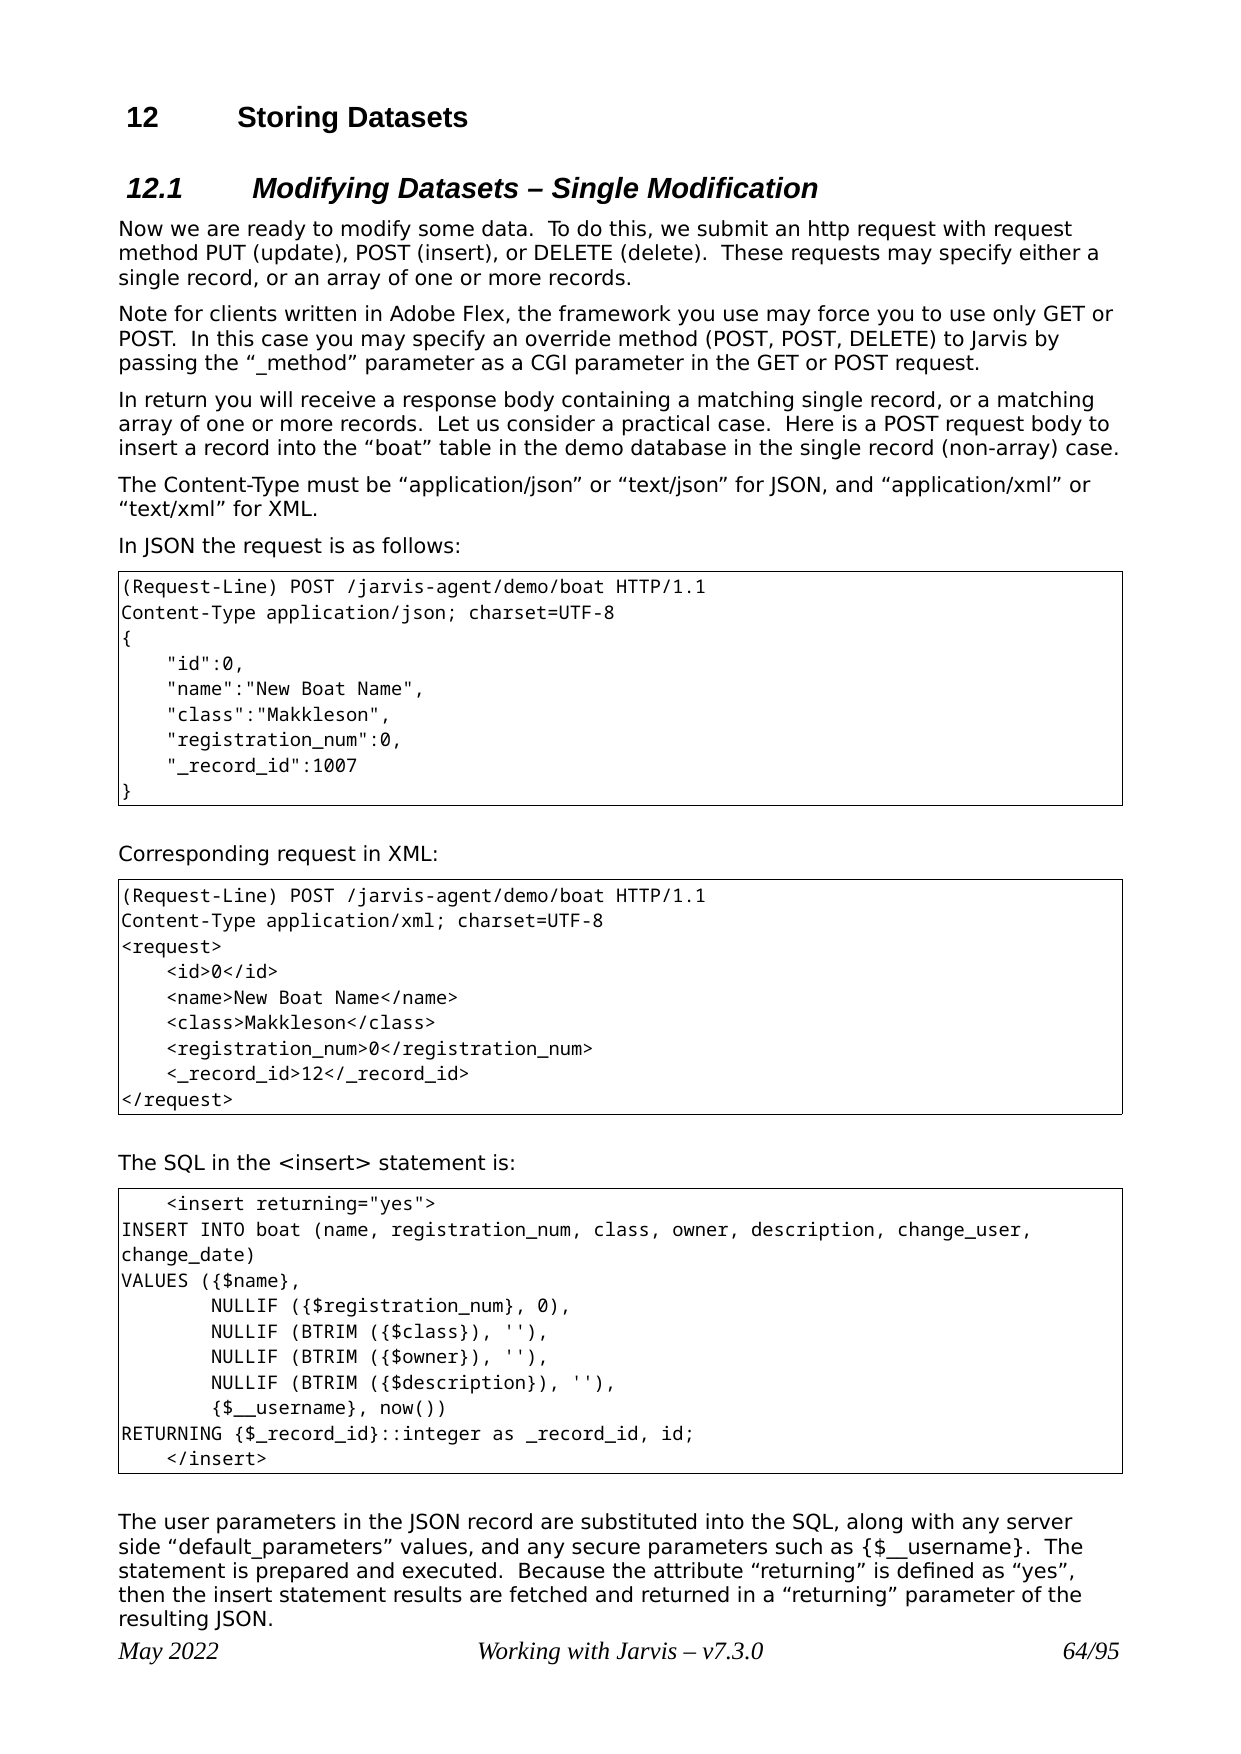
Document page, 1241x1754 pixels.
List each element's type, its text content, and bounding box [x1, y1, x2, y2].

text <_record_id>12</_record_id> [119, 1058, 1122, 1083]
text <registration_num>0</registration_num> [119, 1032, 1122, 1058]
text RETURNING {$_record_id}::integer as _record_id, id; [119, 1417, 1122, 1443]
subtitle Storing Datasets [118, 100, 1122, 133]
text <request> [119, 930, 1122, 956]
text INSERT INTO boat (name, registration_num, class, owner, description, change_user, change_date) [119, 1213, 1122, 1264]
text In JSON the request is as follows: [118, 534, 1122, 558]
text Content-Type application/xml; charset=UTF-8 [119, 905, 1122, 930]
text {$__username}, now()) [119, 1392, 1122, 1417]
text <id>0</id> [119, 956, 1122, 981]
text NULLIF (BTRIM ({$description}), ''), [119, 1366, 1122, 1392]
text </insert> [119, 1443, 1122, 1473]
text NULLIF (BTRIM ({$owner}), ''), [119, 1341, 1122, 1366]
text <name>New Boat Name</name> [119, 981, 1122, 1007]
text NULLIF ({$registration_num}, 0), [119, 1290, 1122, 1315]
text Corresponding request in XML: [118, 842, 1122, 867]
text <insert returning="yes"> [119, 1189, 1122, 1213]
text Content-Type application/json; charset=UTF-8 [119, 596, 1122, 622]
subtitle Modifying Datasets – Single Modification [118, 171, 1122, 204]
text (Request-Line) POST /jarvis-agent/demo/boat HTTP/1.1 [119, 572, 1122, 596]
text { [119, 622, 1122, 647]
text (Request-Line) POST /jarvis-agent/demo/boat HTTP/1.1 [119, 880, 1122, 905]
text "id":0, [119, 647, 1122, 673]
text The user parameters in the JSON record are substituted into the SQL, along with any server side “default_parameters” values, and any secure parameters such as {$__username}. The statement is prepared and executed. Because the attribute “returning” is defined as “yes”, then the insert statement results are fetched and returned in a “returning” parameter of the resulting JSON. [118, 1510, 1122, 1632]
text In return you will receive a response body containing a matching single record, or a matching array of one or more records. Let us consider a practical case. Here is a POST request body to insert a record into the “boat” table in the demo database in the single record (non-array) case. [118, 388, 1122, 461]
text "name":"New Boat Name", [119, 673, 1122, 698]
text </request> [119, 1083, 1122, 1114]
text Now we are ready to modify some data. To do this, we submit an http request with request method PUT (update), POST (insert), or DELETE (delete). These requests may specify either a single record, or an array of one or more records. [118, 217, 1122, 290]
text VALUES ({$name}, [119, 1264, 1122, 1290]
text "registration_num":0, "_record_id":1007 } [119, 724, 1122, 805]
text The SQL in the <insert> statement is: [118, 1151, 1122, 1175]
text Note for clients written in Adobe Flex, the framework you use may force you to use only GET or POST. In this case you may specify an override method (POST, POST, DELETE) to Jarvis by passing the “_method” parameter as a CGI parameter in the GET or POST request. [118, 302, 1122, 375]
text "class":"Makkleson", [119, 698, 1122, 724]
text The Content-Type must be “application/json” or “text/json” for JSON, and “application/xml” or “text/xml” for XML. [118, 473, 1122, 522]
text <class>Makkleson</class> [119, 1007, 1122, 1032]
text NULLIF (BTRIM ({$class}), ''), [119, 1315, 1122, 1341]
